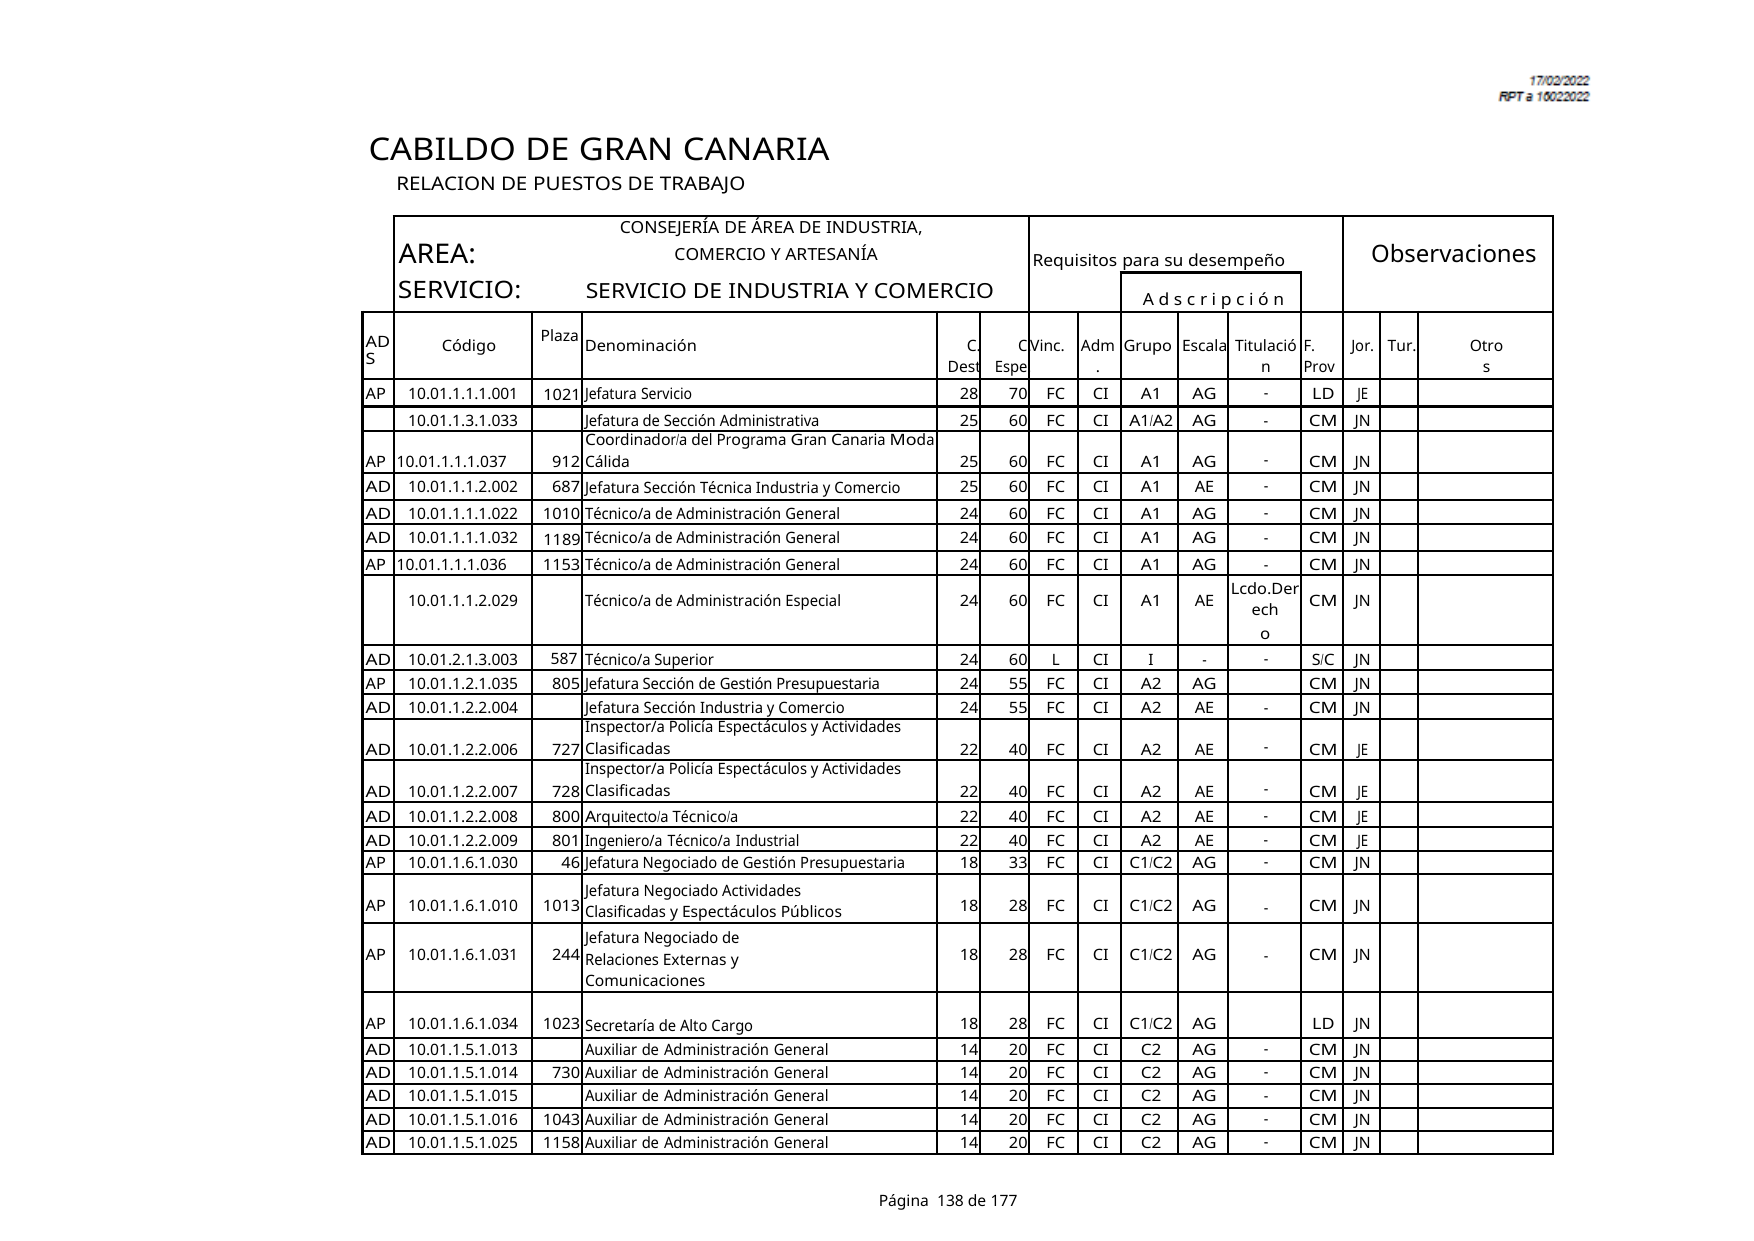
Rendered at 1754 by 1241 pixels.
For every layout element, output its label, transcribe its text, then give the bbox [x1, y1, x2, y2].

table_cell CM [1302, 1132, 1342, 1153]
table_cell Tur. [1381, 313, 1417, 377]
table_cell Auxiliar de Administración General [583, 1039, 936, 1060]
subtitle RELACION DE PUESTOS DE TRABAJO [396, 170, 1643, 196]
table_header Requisitos para su desempeño [1030, 217, 1342, 271]
table_cell CI [1079, 761, 1120, 801]
table_cell CI [1079, 408, 1120, 430]
table_cell 22 [938, 720, 979, 759]
table_cell [1381, 1062, 1417, 1083]
table_cell FC [1030, 1132, 1077, 1153]
table_cell A2 [1122, 695, 1177, 717]
table_cell [1419, 924, 1552, 991]
subtitle CABILDO DE GRAN CANARIA [252, 127, 1643, 169]
table_cell JN [1344, 1109, 1379, 1130]
table_cell 912 [533, 432, 581, 472]
table_cell 22 [938, 761, 979, 801]
table_cell 70 [981, 380, 1028, 405]
table_cell 14 [938, 1085, 979, 1107]
table_cell 33 [981, 852, 1028, 873]
table_cell 28 [981, 993, 1028, 1037]
table_cell 728 [533, 761, 581, 801]
table_cell [1030, 271, 1120, 311]
table_cell FC [1030, 993, 1077, 1037]
table_cell 244 [533, 924, 581, 991]
table_cell C2 [1122, 1039, 1177, 1060]
table_cell A1 [1122, 474, 1177, 498]
table_cell [364, 576, 393, 644]
table_cell - [1229, 761, 1300, 801]
table_cell 10.01.1.1.1.037 [395, 432, 531, 472]
table_cell 10.01.1.1.2.002 [395, 474, 531, 498]
table_cell [1381, 695, 1417, 717]
table_cell CI [1079, 993, 1120, 1037]
table_cell - [1229, 1085, 1300, 1107]
table_cell 10.01.1.2.2.004 [395, 695, 531, 717]
table_cell ADS [364, 313, 393, 377]
table_cell AG [1179, 1085, 1227, 1107]
table_cell 28 [981, 924, 1028, 991]
table_header [363, 215, 393, 311]
table_cell CM [1302, 408, 1342, 430]
table_cell JN [1344, 501, 1379, 523]
table_cell Código [395, 313, 531, 377]
table_cell 1013 [533, 875, 581, 922]
table_cell JN [1344, 646, 1379, 669]
table_cell - [1229, 695, 1300, 717]
table_cell I [1122, 646, 1177, 669]
table_cell CI [1079, 474, 1120, 498]
table_cell JN [1344, 576, 1379, 644]
table_cell 24 [938, 525, 979, 550]
table_cell CM [1302, 1062, 1342, 1083]
table_cell 587 [533, 646, 581, 669]
table_cell [1381, 803, 1417, 826]
table_cell JN [1344, 525, 1379, 550]
table_cell CI [1079, 695, 1120, 717]
table_cell CI [1079, 671, 1120, 693]
table_cell 18 [938, 875, 979, 922]
table_cell AD [364, 501, 393, 523]
table_cell CM [1302, 875, 1342, 922]
table_cell AP [364, 852, 393, 873]
table_cell 10.01.1.5.1.016 [395, 1109, 531, 1130]
table_cell CI [1079, 803, 1120, 826]
table_cell [1419, 380, 1552, 405]
table_cell - [1229, 525, 1300, 550]
table_cell AG [1179, 993, 1227, 1037]
table_cell [533, 576, 581, 644]
table_cell [1419, 761, 1552, 801]
table_cell 10.01.1.5.1.015 [395, 1085, 531, 1107]
table_cell Jefatura Negociado Actividades Clasificadas y Espectáculos Públicos [583, 875, 936, 922]
table_cell [1419, 1132, 1552, 1153]
table_cell 10.01.1.2.2.009 [395, 828, 531, 850]
table_cell A1 [1122, 501, 1177, 523]
table_cell Auxiliar de Administración General [583, 1062, 936, 1083]
table_cell [1381, 993, 1417, 1037]
table_cell [533, 1039, 581, 1060]
table_cell 14 [938, 1039, 979, 1060]
table_cell 60 [981, 552, 1028, 574]
table_cell FC [1030, 924, 1077, 991]
table_cell CI [1079, 1132, 1120, 1153]
table_cell [1381, 1085, 1417, 1107]
table_cell [1381, 828, 1417, 850]
table_cell 10.01.1.5.1.025 [395, 1132, 531, 1153]
table_cell 1010 [533, 501, 581, 523]
table_cell 10.01.1.2.2.007 [395, 761, 531, 801]
table_cell - [1229, 875, 1300, 922]
table_cell AG [1179, 875, 1227, 922]
table_cell AD [364, 525, 393, 550]
picture [1497, 65, 1595, 111]
table_cell Jefatura Servicio [583, 380, 936, 405]
table_cell AP [364, 671, 393, 693]
table_cell AD [364, 828, 393, 850]
table_cell [1381, 761, 1417, 801]
table_cell Técnico/a de Administración General [583, 501, 936, 523]
table_header Observaciones [1344, 217, 1552, 311]
table_cell CI [1079, 576, 1120, 644]
table_cell 20 [981, 1085, 1028, 1107]
table_cell AG [1179, 501, 1227, 523]
table_cell FC [1030, 852, 1077, 873]
table_cell JN [1344, 1039, 1379, 1060]
table_cell JE [1344, 828, 1379, 850]
table_cell [1419, 432, 1552, 472]
table_cell CI [1079, 1085, 1120, 1107]
table_cell CM [1302, 432, 1342, 472]
table_cell Técnico/a de Administración Especial [583, 576, 936, 644]
table_cell 60 [981, 408, 1028, 430]
table_cell JN [1344, 1085, 1379, 1107]
table_cell 10.01.1.1.1.001 [395, 380, 531, 405]
table_cell CM [1302, 552, 1342, 574]
table_cell 14 [938, 1062, 979, 1083]
table_cell 60 [981, 576, 1028, 644]
table_cell AD [364, 646, 393, 669]
table_cell 55 [981, 695, 1028, 717]
table_cell A1 [1122, 432, 1177, 472]
table_cell [1381, 432, 1417, 472]
table_cell 10.01.1.2.2.006 [395, 720, 531, 759]
table_cell JN [1344, 852, 1379, 873]
table_cell 24 [938, 671, 979, 693]
table_cell [1419, 671, 1552, 693]
table_cell FC [1030, 525, 1077, 550]
table_cell Jefatura Negociado de Gestión Presupuestaria [583, 852, 936, 873]
table_cell Otros [1419, 313, 1552, 377]
table_cell CI [1079, 646, 1120, 669]
table_cell - [1229, 803, 1300, 826]
table_cell 1043 [533, 1109, 581, 1130]
table_cell [1302, 271, 1342, 311]
table_cell [1419, 1085, 1552, 1107]
table_cell Inspector/a Policía Espectáculos y Actividades Clasificadas [583, 761, 936, 801]
table_cell CM [1302, 720, 1342, 759]
table_cell [1419, 720, 1552, 759]
table_cell - [1229, 924, 1300, 991]
table_cell FC [1030, 552, 1077, 574]
table_cell JN [1344, 1132, 1379, 1153]
table_cell 60 [981, 474, 1028, 498]
table_cell Arquitecto/a Técnico/a [583, 803, 936, 826]
table_cell JE [1344, 720, 1379, 759]
table_cell 10.01.1.2.1.035 [395, 671, 531, 693]
table_cell CM [1302, 501, 1342, 523]
table_cell AE [1179, 720, 1227, 759]
table_cell AD [364, 761, 393, 801]
table_cell 24 [938, 695, 979, 717]
table_cell JE [1344, 761, 1379, 801]
table_cell [364, 408, 393, 430]
table_cell CI [1079, 875, 1120, 922]
table_cell 727 [533, 720, 581, 759]
table_cell [1381, 720, 1417, 759]
table_cell AG [1179, 525, 1227, 550]
table_cell FC [1030, 1109, 1077, 1130]
table_cell [1419, 852, 1552, 873]
table_cell AG [1179, 852, 1227, 873]
table_cell AG [1179, 432, 1227, 472]
table_cell C. Espe. [981, 313, 1028, 377]
table_cell [1229, 671, 1300, 693]
table_cell CM [1302, 525, 1342, 550]
table_cell [1419, 1109, 1552, 1130]
table_cell Grupo [1122, 313, 1177, 377]
table_cell [1381, 474, 1417, 498]
table_cell - [1229, 1062, 1300, 1083]
table_cell [1419, 501, 1552, 523]
table_cell 10.01.1.5.1.013 [395, 1039, 531, 1060]
table_cell CM [1302, 828, 1342, 850]
table_cell C2 [1122, 1109, 1177, 1130]
table_cell - [1229, 432, 1300, 472]
table_cell Jefatura de Sección Administrativa [583, 408, 936, 430]
table_cell [1381, 525, 1417, 550]
table_cell AG [1179, 924, 1227, 991]
table_cell Jor. [1344, 313, 1379, 377]
table_cell AG [1179, 552, 1227, 574]
table_cell [533, 408, 581, 430]
table_cell [1419, 474, 1552, 498]
table_cell A2 [1122, 671, 1177, 693]
table_cell Escala [1179, 313, 1227, 377]
table_cell CI [1079, 432, 1120, 472]
table_cell Técnico/a de Administración General [583, 552, 936, 574]
table_cell AD [364, 1109, 393, 1130]
table_cell 10.01.2.1.3.003 [395, 646, 531, 669]
table_header CONSEJERÍA DE ÁREA DE INDUSTRIA, AREA: COMERCIO Y ARTESANÍA SERVICIO: SERVICIO DE INDUSTRIA Y COMERCIO [395, 217, 1028, 311]
table_cell S/C [1302, 646, 1342, 669]
table_cell 20 [981, 1132, 1028, 1153]
table_cell - [1229, 380, 1300, 405]
table_cell Técnico/a de Administración General [583, 525, 936, 550]
table_cell FC [1030, 501, 1077, 523]
table_cell CI [1079, 1062, 1120, 1083]
table_cell A1 [1122, 552, 1177, 574]
table_cell 60 [981, 432, 1028, 472]
table_cell [1381, 646, 1417, 669]
table_cell [1229, 993, 1300, 1037]
table_cell [1381, 1109, 1417, 1130]
table_cell [1381, 408, 1417, 430]
table_cell F. Prov [1302, 313, 1342, 377]
table_cell C. Dest [938, 313, 979, 377]
table_cell JN [1344, 432, 1379, 472]
table_cell 25 [938, 474, 979, 498]
table_cell - [1229, 1039, 1300, 1060]
table_cell 24 [938, 552, 979, 574]
table_cell FC [1030, 875, 1077, 922]
table_cell 10.01.1.1.1.036 [395, 552, 531, 574]
table_cell 18 [938, 993, 979, 1037]
table_cell FC [1030, 380, 1077, 405]
table_cell JN [1344, 1062, 1379, 1083]
table_cell - [1229, 646, 1300, 669]
table_cell CI [1079, 380, 1120, 405]
table_cell [533, 1085, 581, 1107]
table_cell C1/C2 [1122, 924, 1177, 991]
table_cell 28 [981, 875, 1028, 922]
table_cell A1/A2 [1122, 408, 1177, 430]
table_cell JN [1344, 993, 1379, 1037]
table_cell JN [1344, 671, 1379, 693]
table_cell CI [1079, 525, 1120, 550]
table_cell A2 [1122, 720, 1177, 759]
table_cell FC [1030, 1085, 1077, 1107]
table_cell C2 [1122, 1132, 1177, 1153]
table_cell CM [1302, 671, 1342, 693]
table_cell Jefatura Sección de Gestión Presupuestaria [583, 671, 936, 693]
table_cell Jefatura Negociado de Relaciones Externas y Comunicaciones [583, 924, 936, 991]
table_cell FC [1030, 1062, 1077, 1083]
table_cell 60 [981, 525, 1028, 550]
table_cell 60 [981, 646, 1028, 669]
table_cell A2 [1122, 803, 1177, 826]
table_cell FC [1030, 474, 1077, 498]
table_cell [1419, 576, 1552, 644]
table_cell CI [1079, 924, 1120, 991]
table_cell CM [1302, 576, 1342, 644]
table_cell AG [1179, 380, 1227, 405]
table_cell 1189 [533, 525, 581, 550]
table_cell AE [1179, 695, 1227, 717]
table_cell 25 [938, 408, 979, 430]
table_cell A d s c r i p c i ó n [1122, 274, 1300, 311]
table_cell FC [1030, 408, 1077, 430]
table_cell A2 [1122, 828, 1177, 850]
table_cell - [1229, 1109, 1300, 1130]
table_cell 10.01.1.1.1.022 [395, 501, 531, 523]
table_cell AG [1179, 1132, 1227, 1153]
table_cell 40 [981, 761, 1028, 801]
table_cell 10.01.1.6.1.034 [395, 993, 531, 1037]
table_cell AG [1179, 671, 1227, 693]
table_cell 18 [938, 852, 979, 873]
table_cell CM [1302, 695, 1342, 717]
table_cell JN [1344, 875, 1379, 922]
table_cell Vinc. [1030, 313, 1077, 377]
table_cell [1381, 852, 1417, 873]
table_cell - [1229, 408, 1300, 430]
table_cell [1419, 1062, 1552, 1083]
table_cell 10.01.1.2.2.008 [395, 803, 531, 826]
table_cell 10.01.1.1.2.029 [395, 576, 531, 644]
table_cell C2 [1122, 1085, 1177, 1107]
table_cell FC [1030, 761, 1077, 801]
table_cell AG [1179, 1039, 1227, 1060]
table_cell Adm. [1079, 313, 1120, 377]
table_cell Lcdo.Derech o [1229, 576, 1300, 644]
table_cell - [1229, 720, 1300, 759]
table_cell CM [1302, 474, 1342, 498]
table_cell FC [1030, 720, 1077, 759]
table_cell AE [1179, 803, 1227, 826]
table_cell 14 [938, 1109, 979, 1130]
table_cell CI [1079, 1039, 1120, 1060]
table_cell Coordinador/a del Programa Gran Canaria Moda Cálida [583, 432, 936, 472]
table_cell JN [1344, 552, 1379, 574]
table_cell CI [1079, 852, 1120, 873]
table_cell Auxiliar de Administración General [583, 1085, 936, 1107]
table_cell 22 [938, 828, 979, 850]
table_cell Jefatura Sección Industria y Comercio [583, 695, 936, 717]
table_cell [1419, 803, 1552, 826]
table_cell 24 [938, 576, 979, 644]
table_cell 10.01.1.6.1.031 [395, 924, 531, 991]
table_cell CM [1302, 924, 1342, 991]
table_cell FC [1030, 803, 1077, 826]
table_cell 805 [533, 671, 581, 693]
table_cell FC [1030, 1039, 1077, 1060]
table_cell CM [1302, 803, 1342, 826]
table_cell AG [1179, 1062, 1227, 1083]
table_cell 40 [981, 720, 1028, 759]
table_cell CI [1079, 501, 1120, 523]
table_cell 18 [938, 924, 979, 991]
table_cell [1419, 828, 1552, 850]
table_cell Jefatura Sección Técnica Industria y Comercio [583, 474, 936, 498]
table_cell CM [1302, 1109, 1342, 1130]
table_cell AG [1179, 1109, 1227, 1130]
table_cell C2 [1122, 1062, 1177, 1083]
table_cell CM [1302, 1085, 1342, 1107]
table_cell 1023 [533, 993, 581, 1037]
table_cell [1419, 875, 1552, 922]
table_cell - [1179, 646, 1227, 669]
table_cell 800 [533, 803, 581, 826]
table_cell Titulación [1229, 313, 1300, 377]
table_cell 20 [981, 1062, 1028, 1083]
table_cell Técnico/a Superior [583, 646, 936, 669]
table_cell AP [364, 875, 393, 922]
table_cell C1/C2 [1122, 875, 1177, 922]
table_cell [1419, 646, 1552, 669]
table_cell AP [364, 924, 393, 991]
table_cell [1381, 924, 1417, 991]
table_cell JN [1344, 474, 1379, 498]
table_cell Plaza [533, 313, 581, 377]
table_cell 10.01.1.6.1.030 [395, 852, 531, 873]
table_cell 24 [938, 646, 979, 669]
table_cell JN [1344, 924, 1379, 991]
table_cell 55 [981, 671, 1028, 693]
table_cell 1158 [533, 1132, 581, 1153]
table_cell JE [1344, 803, 1379, 826]
table_cell AE [1179, 828, 1227, 850]
table_cell 28 [938, 380, 979, 405]
table_cell 20 [981, 1109, 1028, 1130]
table_cell LD [1302, 380, 1342, 405]
table_cell FC [1030, 828, 1077, 850]
table_cell A1 [1122, 525, 1177, 550]
table_cell AE [1179, 474, 1227, 498]
table_cell 1021 [533, 380, 581, 405]
table_cell Inspector/a Policía Espectáculos y Actividades Clasificadas [583, 720, 936, 759]
table_cell AD [364, 720, 393, 759]
table_cell FC [1030, 432, 1077, 472]
table_cell [1419, 1039, 1552, 1060]
table_cell Secretaría de Alto Cargo [583, 993, 936, 1037]
table_cell AG [1179, 408, 1227, 430]
table_cell 60 [981, 501, 1028, 523]
table_cell 24 [938, 501, 979, 523]
table_cell AD [364, 1039, 393, 1060]
table_cell LD [1302, 993, 1342, 1037]
table_cell 687 [533, 474, 581, 498]
table_cell 14 [938, 1132, 979, 1153]
table_cell CI [1079, 1109, 1120, 1130]
table_cell JN [1344, 408, 1379, 430]
table_cell [1381, 552, 1417, 574]
table_cell [1381, 875, 1417, 922]
table_cell Denominación [583, 313, 936, 377]
table_cell 801 [533, 828, 581, 850]
table_cell - [1229, 852, 1300, 873]
table_cell 10.01.1.1.1.032 [395, 525, 531, 550]
table_cell - [1229, 474, 1300, 498]
table_cell Auxiliar de Administración General [583, 1132, 936, 1153]
table_cell C1/C2 [1122, 993, 1177, 1037]
table_cell [1419, 993, 1552, 1037]
table_cell JE [1344, 380, 1379, 405]
table_cell Auxiliar de Administración General [583, 1109, 936, 1130]
table_cell AD [364, 695, 393, 717]
table_cell 730 [533, 1062, 581, 1083]
table_cell CI [1079, 552, 1120, 574]
table_cell AP [364, 432, 393, 472]
table_cell [1381, 380, 1417, 405]
table_cell [1381, 501, 1417, 523]
table_cell - [1229, 1132, 1300, 1153]
table_cell AD [364, 474, 393, 498]
table_cell [1381, 576, 1417, 644]
table_cell L [1030, 646, 1077, 669]
table_cell - [1229, 552, 1300, 574]
table_cell [1381, 1132, 1417, 1153]
table_cell AD [364, 1062, 393, 1083]
table_cell 10.01.1.5.1.014 [395, 1062, 531, 1083]
table_cell [1419, 408, 1552, 430]
table_cell A1 [1122, 576, 1177, 644]
table_cell 22 [938, 803, 979, 826]
table_cell AE [1179, 576, 1227, 644]
table_cell Ingeniero/a Técnico/a Industrial [583, 828, 936, 850]
table_cell AD [364, 1085, 393, 1107]
table_cell 40 [981, 828, 1028, 850]
table_cell AP [364, 993, 393, 1037]
table_cell 1153 [533, 552, 581, 574]
table_cell C1/C2 [1122, 852, 1177, 873]
table_cell A1 [1122, 380, 1177, 405]
table_cell A2 [1122, 761, 1177, 801]
table_cell - [1229, 828, 1300, 850]
table_cell [1419, 525, 1552, 550]
table_cell [1419, 695, 1552, 717]
table_cell 25 [938, 432, 979, 472]
table_cell [533, 695, 581, 717]
table_cell FC [1030, 671, 1077, 693]
table_cell - [1229, 501, 1300, 523]
table_cell CI [1079, 828, 1120, 850]
table_cell AP [364, 552, 393, 574]
table_cell CI [1079, 720, 1120, 759]
table_cell 10.01.1.6.1.010 [395, 875, 531, 922]
table_cell AP [364, 380, 393, 405]
table_cell CM [1302, 1039, 1342, 1060]
table_cell CM [1302, 852, 1342, 873]
table_cell 46 [533, 852, 581, 873]
table_cell [1381, 1039, 1417, 1060]
table_cell AD [364, 803, 393, 826]
table_cell 40 [981, 803, 1028, 826]
table_cell CM [1302, 761, 1342, 801]
table_cell 20 [981, 1039, 1028, 1060]
table_cell JN [1344, 695, 1379, 717]
table_cell AE [1179, 761, 1227, 801]
table_cell [1381, 671, 1417, 693]
table_cell FC [1030, 576, 1077, 644]
table_cell FC [1030, 695, 1077, 717]
table_cell AD [364, 1132, 393, 1153]
table_cell [1419, 552, 1552, 574]
table_cell 10.01.1.3.1.033 [395, 408, 531, 430]
